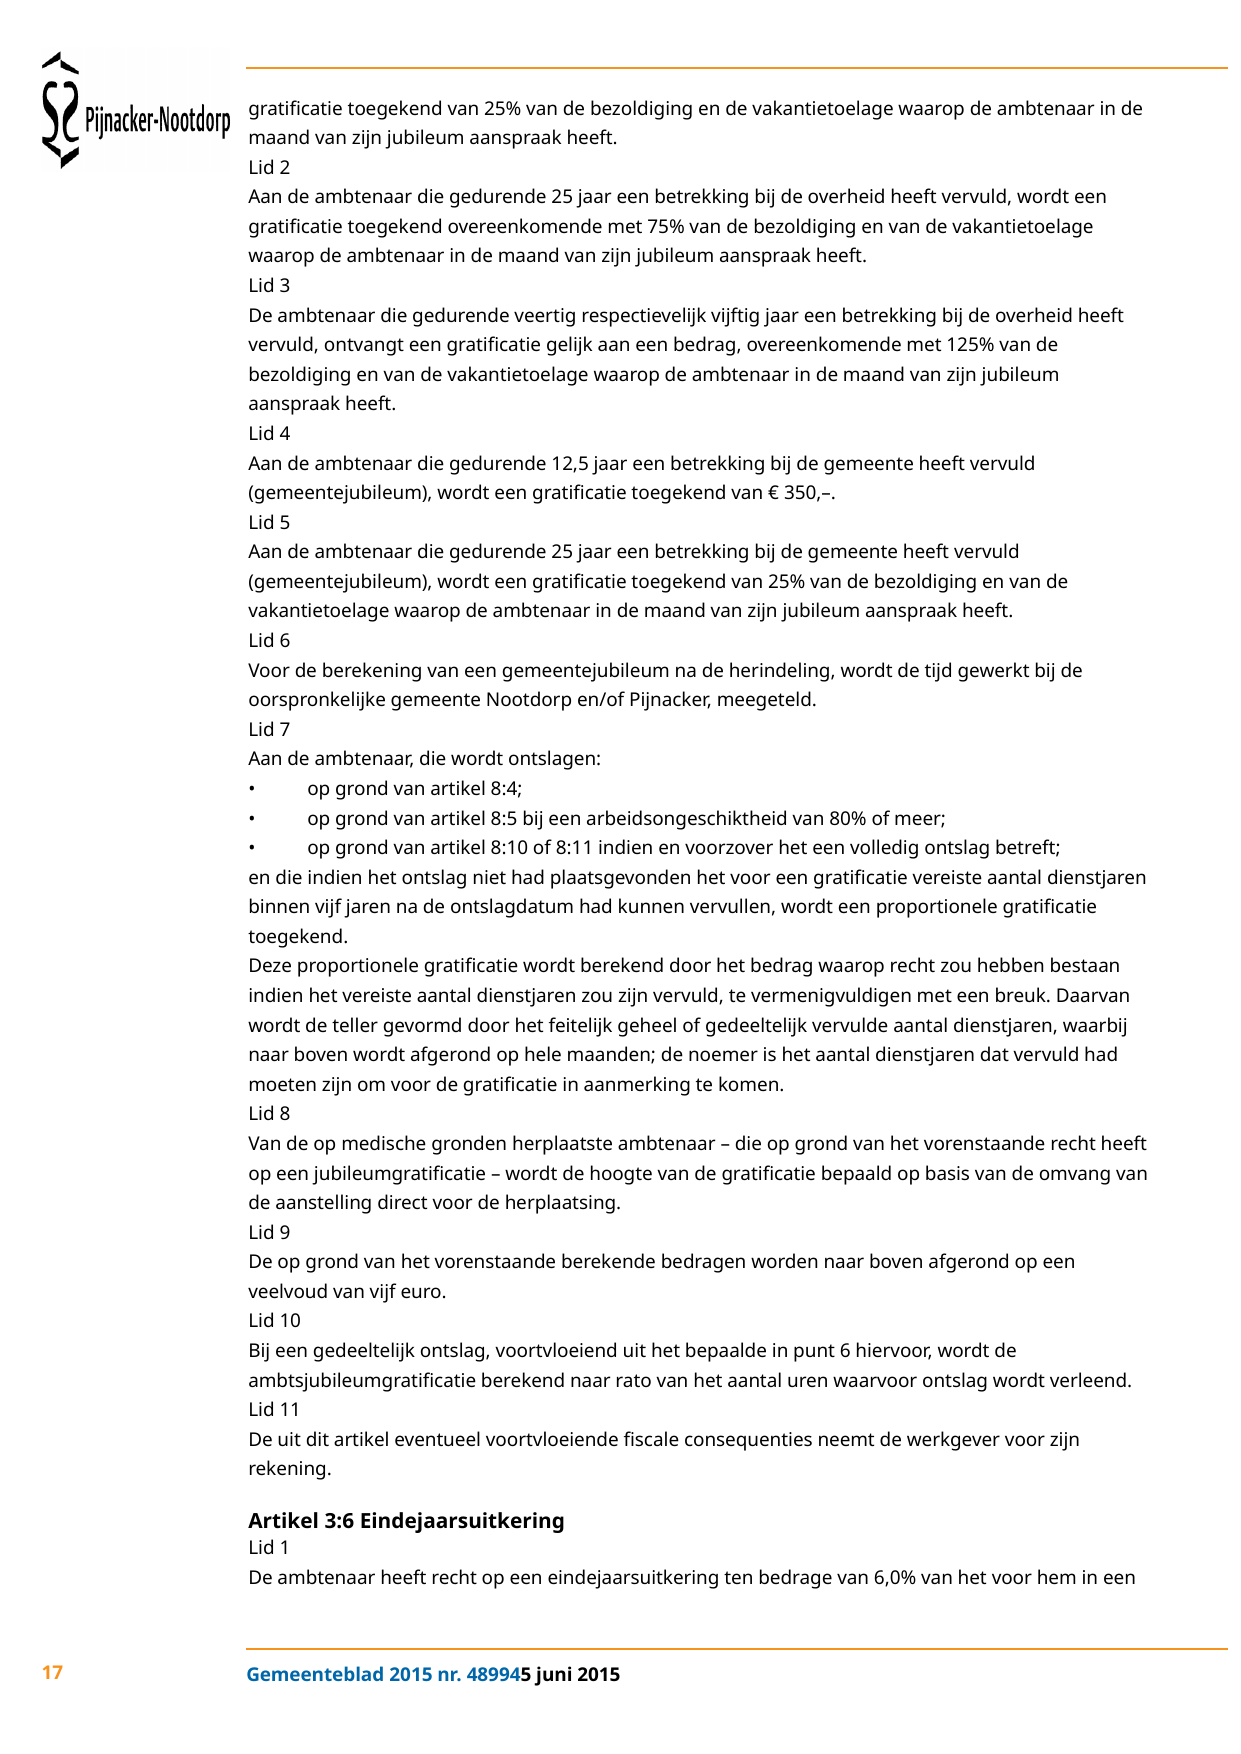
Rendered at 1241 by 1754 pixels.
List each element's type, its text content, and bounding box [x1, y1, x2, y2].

text Lid 5 [248, 509, 1152, 535]
text Lid 1 [248, 1534, 1152, 1560]
list op grond van artikel 8:10 of 8:11 indien en voorzover het een volledig ontslag betreft; [248, 834, 1152, 860]
text De uit dit artikel eventueel voortvloeiende fiscale consequenties neemt de werkgever voor zijn rekening. [248, 1426, 1152, 1481]
text Lid 7 [248, 716, 1152, 742]
text Voor de berekening van een gemeentejubileum na de herindeling, wordt de tijd gewerkt bij de oorspronkelijke gemeente Nootdorp en/of Pijnacker, meegeteld. [248, 657, 1152, 712]
text Lid 11 [248, 1396, 1152, 1422]
text Aan de ambtenaar die gedurende 25 jaar een betrekking bij de overheid heeft vervuld, wordt een gratificatie toegekend overeenkomende met 75% van de bezoldiging en van de vakantietoelage waarop de ambtenaar in de maand van zijn jubileum aanspraak heeft. [248, 183, 1152, 268]
text Lid 4 [248, 420, 1152, 446]
text De op grond van het vorenstaande berekende bedragen worden naar boven afgerond op een veelvoud van vijf euro. [248, 1248, 1152, 1304]
text Lid 6 [248, 627, 1152, 653]
list op grond van artikel 8:5 bij een arbeidsongeschiktheid van 80% of meer; [248, 805, 1152, 831]
text Deze proportionele gratificatie wordt berekend door het bedrag waarop recht zou hebben bestaan indien het vereiste aantal dienstjaren zou zijn vervuld, te vermenigvuldigen met een breuk. Daarvan wordt de teller gevormd door het feitelijk geheel of gedeeltelijk vervulde aantal dienstjaren, waarbij naar boven wordt afgerond op hele maanden; de noemer is het aantal dienstjaren dat vervuld had moeten zijn om voor de gratificatie in aanmerking te komen. [248, 953, 1152, 1097]
text Van de op medische gronden herplaatste ambtenaar – die op grond van het vorenstaande recht heeft op een jubileumgratificatie – wordt de hoogte van de gratificatie bepaald op basis van de omvang van de aanstelling direct voor de herplaatsing. [248, 1130, 1152, 1215]
text Lid 10 [248, 1308, 1152, 1333]
text Lid 9 [248, 1219, 1152, 1245]
text Aan de ambtenaar die gedurende 25 jaar een betrekking bij de gemeente heeft vervuld (gemeentejubileum), wordt een gratificatie toegekend van 25% van de bezoldiging en van de vakantietoelage waarop de ambtenaar in de maand van zijn jubileum aanspraak heeft. [248, 538, 1152, 623]
text De ambtenaar heeft recht op een eindejaarsuitkering ten bedrage van 6,0% van het voor hem in een [248, 1564, 1152, 1590]
text Artikel 3:6 Eindejaarsuitkering [248, 1506, 1152, 1534]
text Lid 8 [248, 1101, 1152, 1126]
text Lid 2 [248, 154, 1152, 180]
list op grond van artikel 8:4; [248, 775, 1152, 801]
text Bij een gedeeltelijk ontslag, voortvloeiend uit het bepaalde in punt 6 hiervoor, wordt de ambtsjubileumgratificatie berekend naar rato van het aantal uren waarvoor ontslag wordt verleend. [248, 1337, 1152, 1393]
text gratificatie toegekend van 25% van de bezoldiging en de vakantietoelage waarop de ambtenaar in de maand van zijn jubileum aanspraak heeft. [248, 95, 1152, 150]
text De ambtenaar die gedurende veertig respectievelijk vijftig jaar een betrekking bij de overheid heeft vervuld, ontvangt een gratificatie gelijk aan een bedrag, overeenkomende met 125% van de bezoldiging en van de vakantietoelage waarop de ambtenaar in de maand van zijn jubileum aanspraak heeft. [248, 302, 1152, 416]
text Lid 3 [248, 272, 1152, 298]
text Aan de ambtenaar die gedurende 12,5 jaar een betrekking bij de gemeente heeft vervuld (gemeentejubileum), wordt een gratificatie toegekend van € 350,–. [248, 450, 1152, 505]
text Aan de ambtenaar, die wordt ontslagen: [248, 746, 1152, 771]
picture [41, 47, 231, 172]
text en die indien het ontslag niet had plaatsgevonden het voor een gratificatie vereiste aantal dienstjaren binnen vijf jaren na de ontslagdatum had kunnen vervullen, wordt een proportionele gratificatie toegekend. [248, 864, 1152, 949]
